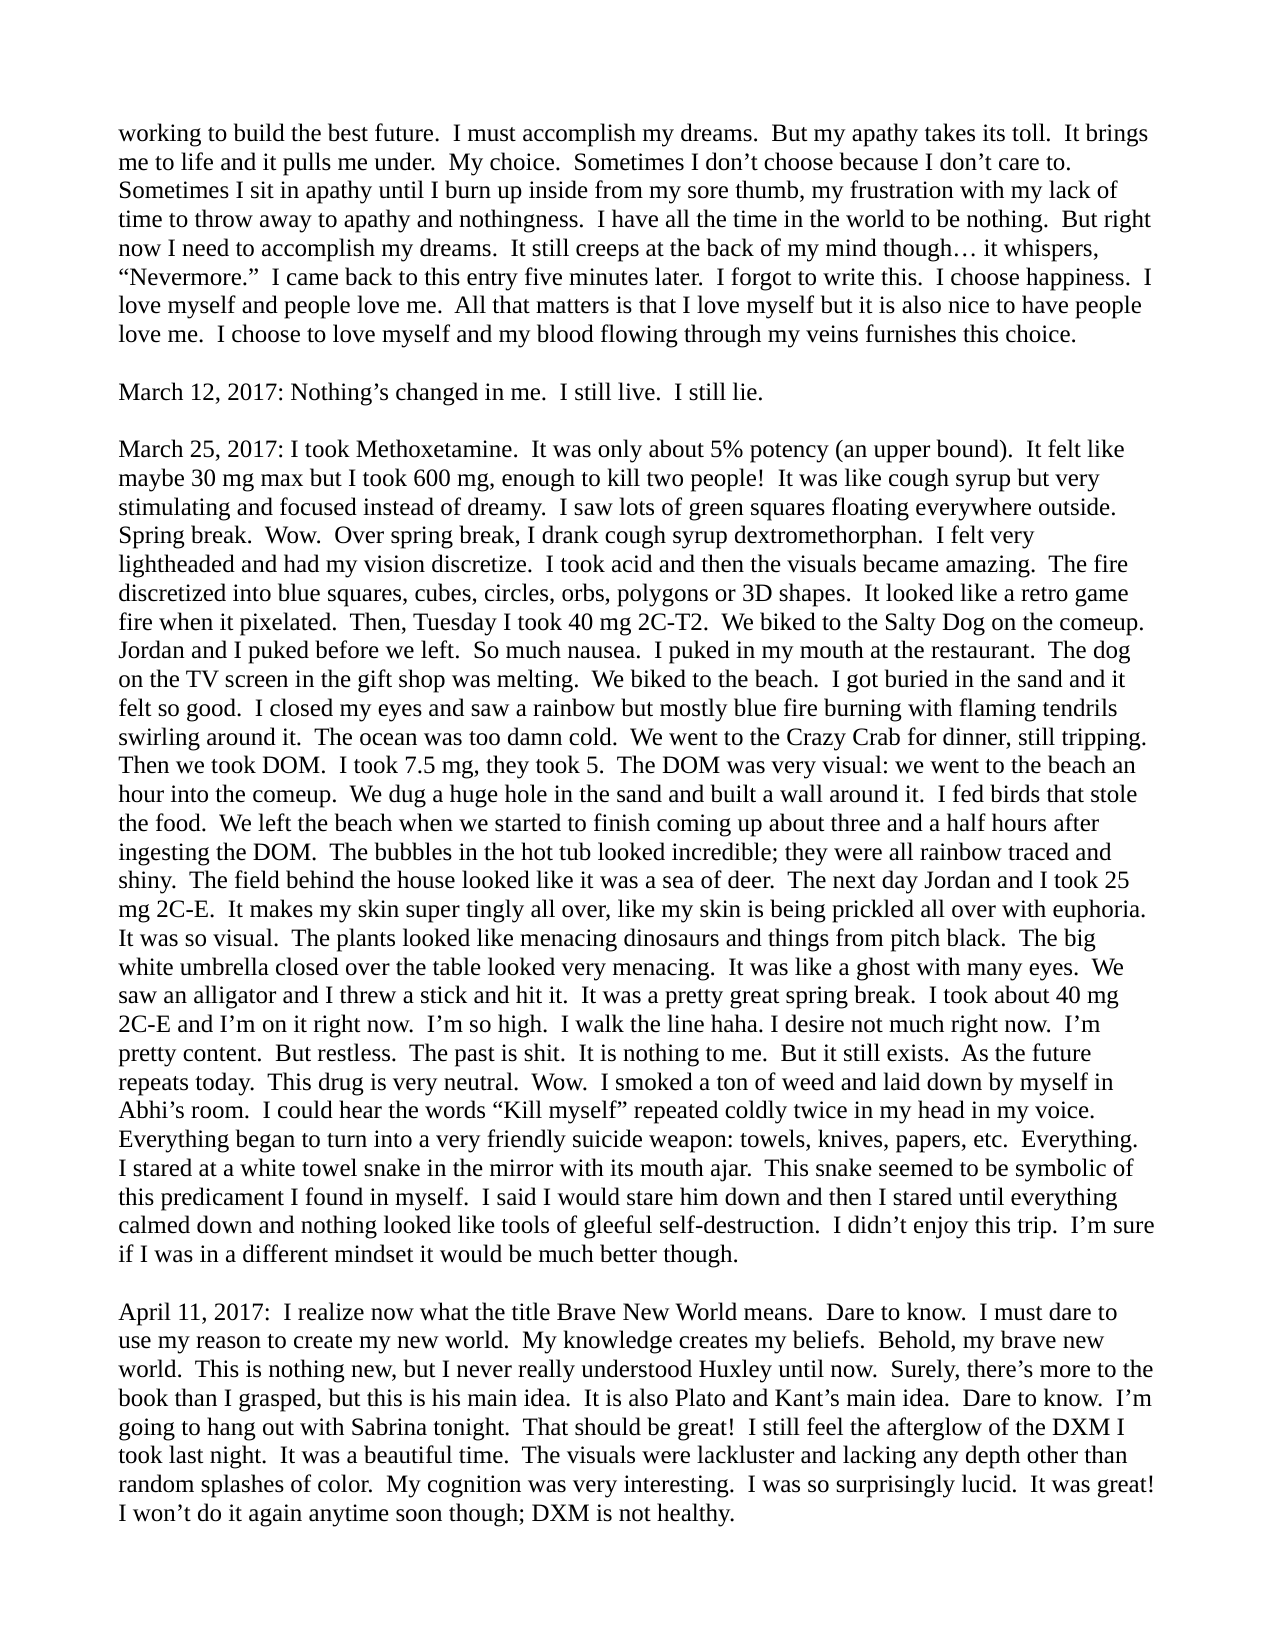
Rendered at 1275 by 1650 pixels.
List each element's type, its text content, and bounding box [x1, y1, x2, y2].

text March 25, 2017: I took Methoxetamine. It was only about 5% potency (an upper bound). It felt like maybe 30 mg max but I took 600 mg, enough to kill two people! It was like cough syrup but very stimulating and focused instead of dreamy. I saw lots of green squares floating everywhere outside. Spring break. Wow. Over spring break, I drank cough syrup dextromethorphan. I felt very lightheaded and had my vision discretize. I took acid and then the visuals became amazing. The fire discretized into blue squares, cubes, circles, orbs, polygons or 3D shapes. It looked like a retro game fire when it pixelated. Then, Tuesday I took 40 mg 2C-T2. We biked to the Salty Dog on the comeup. Jordan and I puked before we left. So much nausea. I puked in my mouth at the restaurant. The dog on the TV screen in the gift shop was melting. We biked to the beach. I got buried in the sand and it felt so good. I closed my eyes and saw a rainbow but mostly blue fire burning with flaming tendrils swirling around it. The ocean was too damn cold. We went to the Crazy Crab for dinner, still tripping. Then we took DOM. I took 7.5 mg, they took 5. The DOM was very visual: we went to the beach an hour into the comeup. We dug a huge hole in the sand and built a wall around it. I fed birds that stole the food. We left the beach when we started to finish coming up about three and a half hours after ingesting the DOM. The bubbles in the hot tub looked incredible; they were all rainbow traced and shiny. The field behind the house looked like it was a sea of deer. The next day Jordan and I took 25 mg 2C-E. It makes my skin super tingly all over, like my skin is being prickled all over with euphoria. It was so visual. The plants looked like menacing dinosaurs and things from pitch black. The big white umbrella closed over the table looked very menacing. It was like a ghost with many eyes. We saw an alligator and I threw a stick and hit it. It was a pretty great spring break. I took about 40 mg 2C-E and I’m on it right now. I’m so high. I walk the line haha. I desire not much right now. I’m pretty content. But restless. The past is shit. It is nothing to me. But it still exists. As the future repeats today. This drug is very neutral. Wow. I smoked a ton of weed and laid down by myself in Abhi’s room. I could hear the words “Kill myself” repeated coldly twice in my head in my voice. Everything began to turn into a very friendly suicide weapon: towels, knives, papers, etc. Everything. I stared at a white towel snake in the mirror with its mouth ajar. This snake seemed to be symbolic of this predicament I found in myself. I said I would stare him down and then I stared until everything calmed down and nothing looked like tools of gleeful self-destruction. I didn’t enjoy this trip. I’m sure if I was in a different mindset it would be much better though. [118, 434, 1157, 1268]
text April 11, 2017: I realize now what the title Brave New World means. Dare to know. I must dare to use my reason to create my new world. My knowledge creates my beliefs. Behold, my brave new world. This is nothing new, but I never really understood Huxley until now. Surely, there’s more to the book than I grasped, but this is his main idea. It is also Plato and Kant’s main idea. Dare to know. I’m going to hang out with Sabrina tonight. That should be great! I still feel the afterglow of the DXM I took last night. It was a beautiful time. The visuals were lackluster and lacking any depth other than random splashes of color. My cognition was very interesting. I was so surprisingly lucid. It was great! I won’t do it again anytime soon though; DXM is not healthy. [118, 1297, 1157, 1527]
text working to build the best future. I must accomplish my dreams. But my apathy takes its toll. It brings me to life and it pulls me under. My choice. Sometimes I don’t choose because I don’t care to. Sometimes I sit in apathy until I burn up inside from my sore thumb, my frustration with my lack of time to throw away to apathy and nothingness. I have all the time in the world to be nothing. But right now I need to accomplish my dreams. It still creeps at the back of my mind though… it whispers, “Nevermore.” I came back to this entry five minutes later. I forgot to write this. I choose happiness. I love myself and people love me. All that matters is that I love myself but it is also nice to have people love me. I choose to love myself and my blood flowing through my veins furnishes this choice. [118, 118, 1157, 348]
text March 12, 2017: Nothing’s changed in me. I still live. I still lie. [118, 377, 1157, 406]
